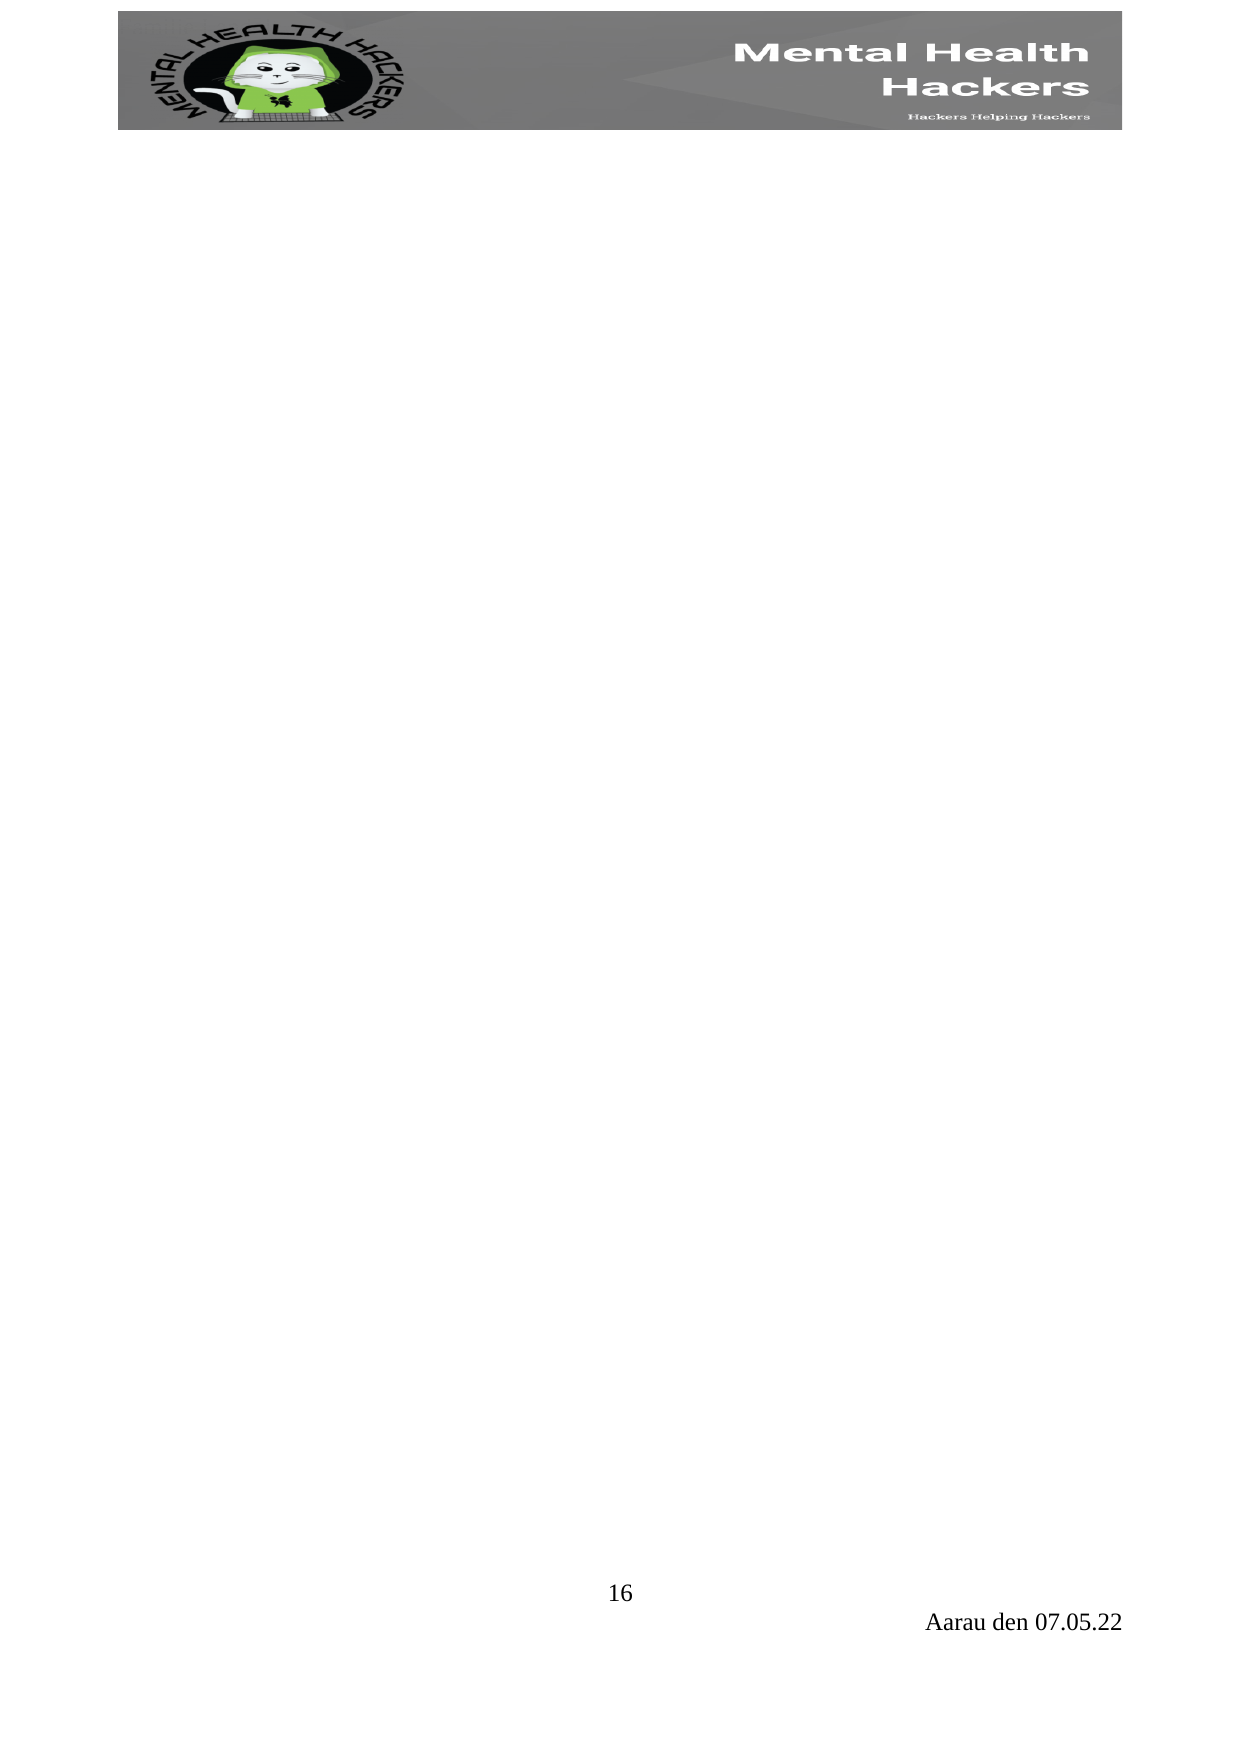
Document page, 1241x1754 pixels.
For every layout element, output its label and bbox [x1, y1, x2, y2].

picture [118, 11, 1123, 130]
